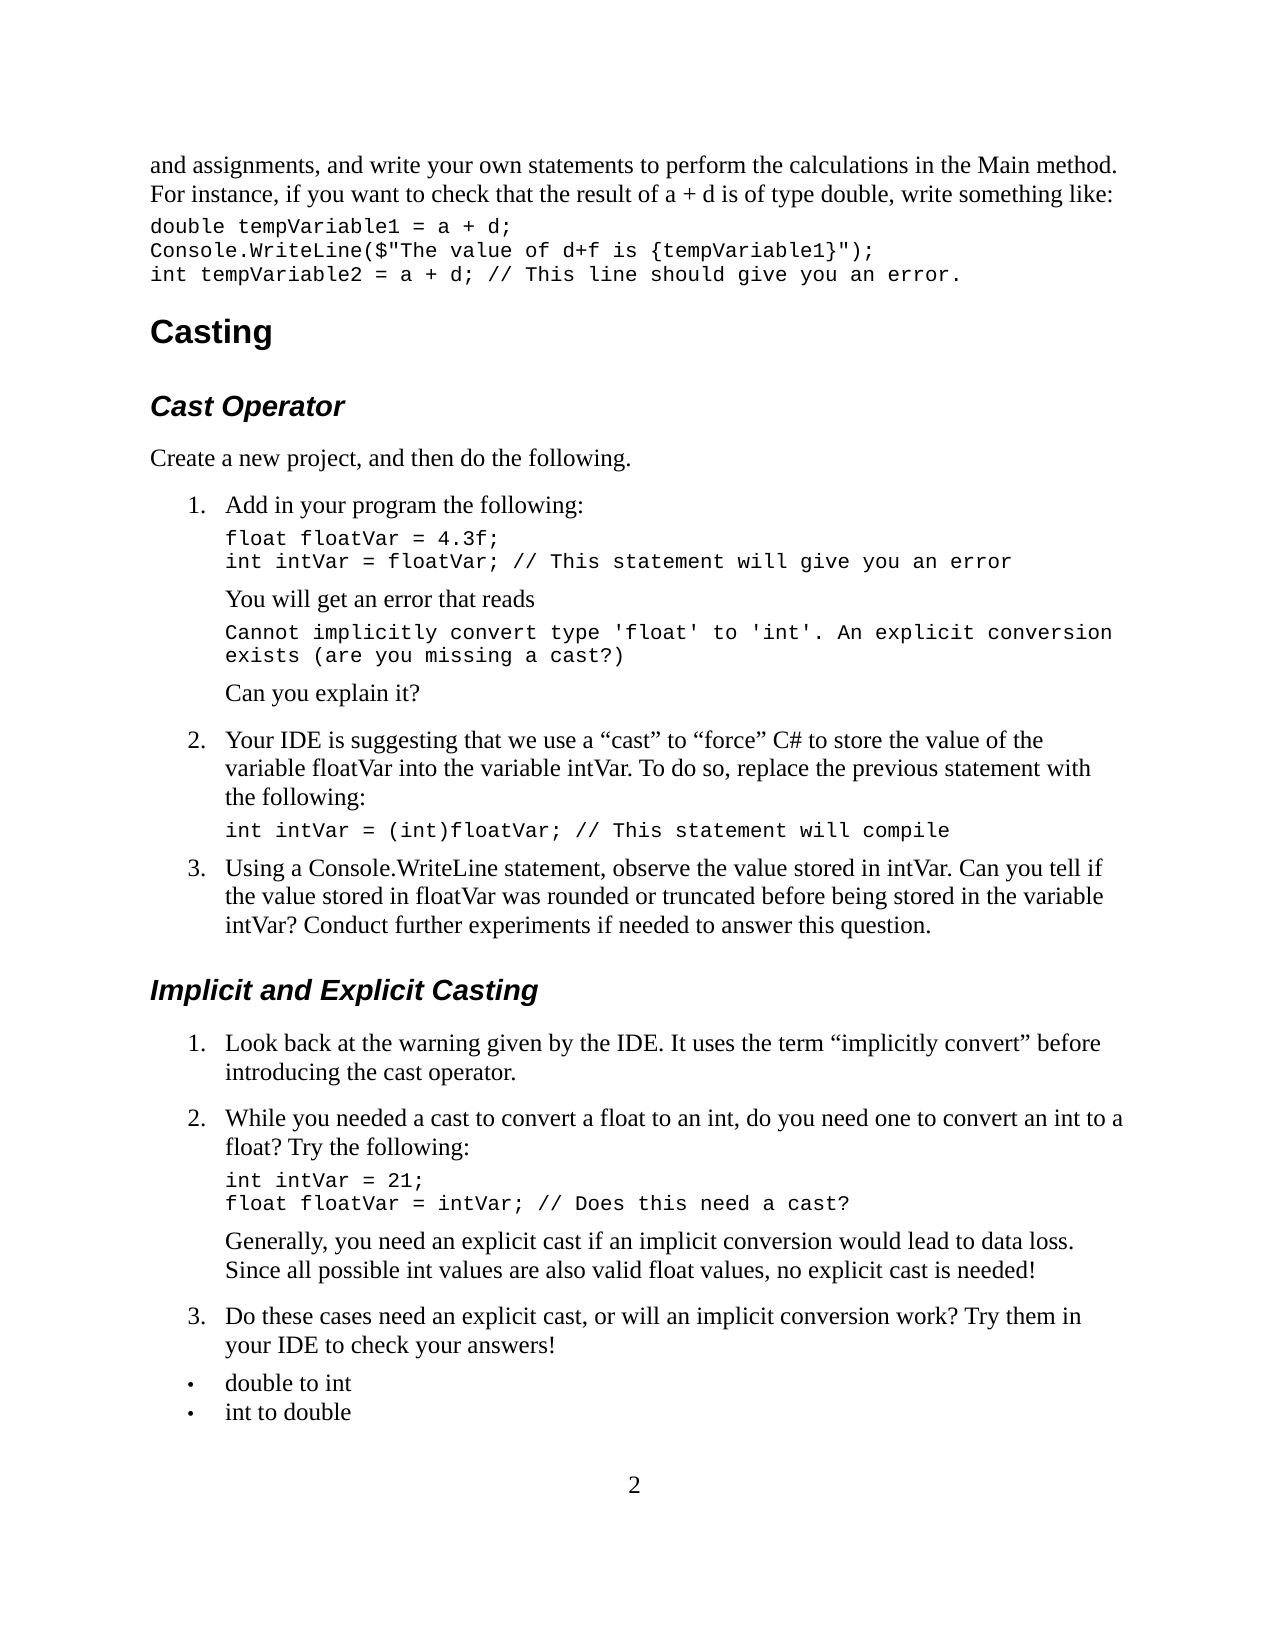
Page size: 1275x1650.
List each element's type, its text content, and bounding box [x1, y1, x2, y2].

list Add in your program the following: [187, 490, 1125, 519]
subtitle Implicit and Explicit Casting [150, 973, 1125, 1006]
list float floatVar = intVar; // Does this need a cast? [187, 1193, 1125, 1217]
text double tempVariable1 = a + d; [150, 216, 1125, 240]
subtitle Cast Operator [150, 388, 1125, 422]
list int intVar = (int)floatVar; // This statement will compile [187, 820, 1125, 844]
list Do these cases need an explicit cast, or will an implicit conversion work? Try them in your IDE to check your answers! [187, 1301, 1125, 1359]
list int intVar = 21; [187, 1170, 1125, 1193]
list int intVar = floatVar; // This statement will give you an error [187, 552, 1125, 575]
list double to int [187, 1368, 1125, 1397]
subtitle Casting [150, 312, 1125, 351]
list You will get an error that reads [187, 584, 1125, 613]
text Create a new project, and then do the following. [150, 443, 1125, 472]
list While you needed a cast to convert a float to an int, do you need one to convert an int to a float? Try the following: [187, 1103, 1125, 1161]
list Your IDE is suggesting that we use a “cast” to “force” C# to store the value of the variable floatVar into the variable intVar. To do so, replace the previous statement with the following: [187, 725, 1125, 811]
list Cannot implicitly convert type 'float' to 'int'. An explicit conversion exists (are you missing a cast?) [187, 622, 1125, 669]
list Generally, you need an explicit cast if an implicit conversion would lead to data loss. Since all possible int values are also valid float values, no explicit cast is needed! [187, 1226, 1125, 1283]
text Console.WriteLine($"The value of d+f is {tempVariable1}"); [150, 240, 1125, 264]
list int to double [187, 1397, 1125, 1425]
list Using a Console.WriteLine statement, observe the value stored in intVar. Can you tell if the value stored in floatVar was rounded or truncated before being stored in the variable intVar? Conduct further experiments if needed to answer this question. [187, 853, 1125, 939]
text and assignments, and write your own statements to perform the calculations in the Main method. For instance, if you want to check that the result of a + d is of type double, write something like: [150, 150, 1125, 207]
list Look back at the warning given by the IDE. It uses the term “implicitly convert” before introducing the cast operator. [187, 1028, 1125, 1085]
list Can you explain it? [187, 678, 1125, 707]
text int tempVariable2 = a + d; // This line should give you an error. [150, 264, 1125, 287]
list float floatVar = 4.3f; [187, 528, 1125, 552]
